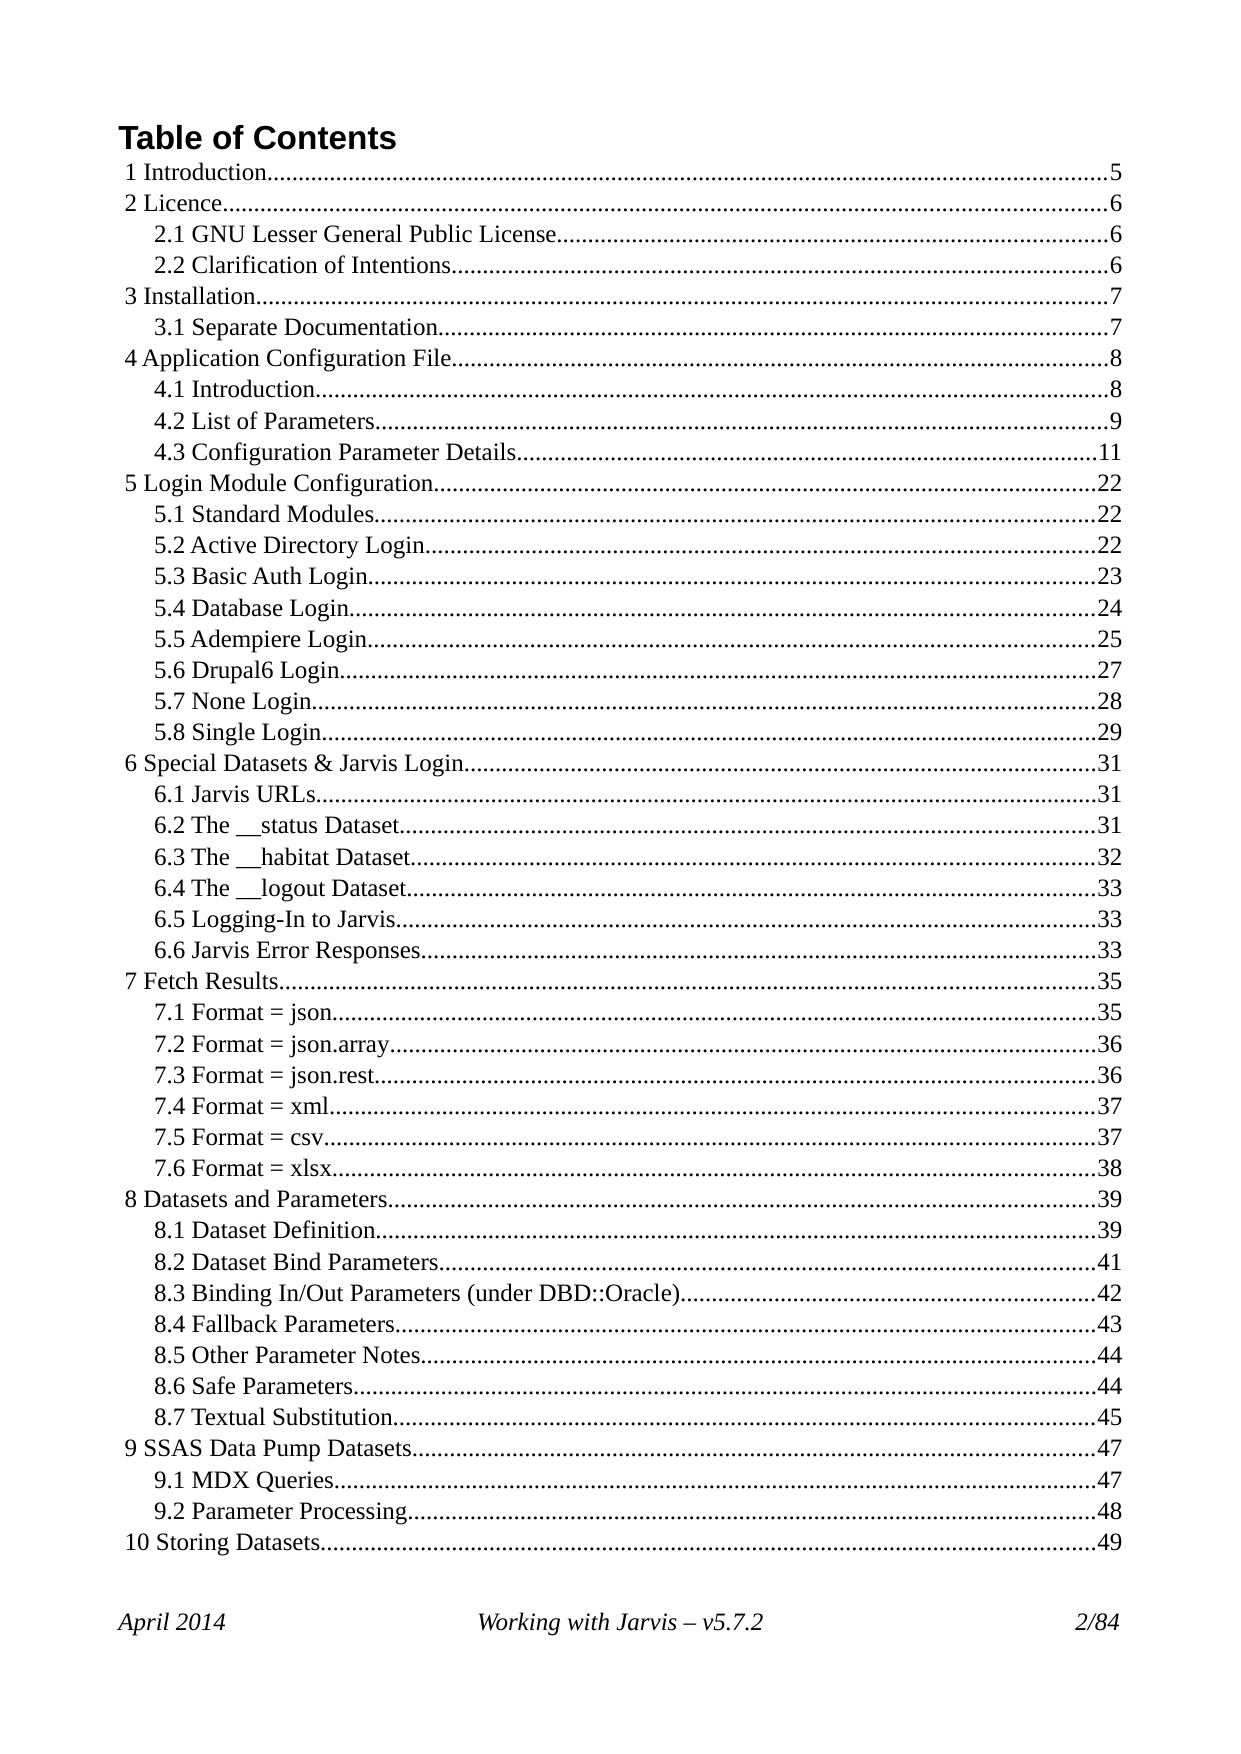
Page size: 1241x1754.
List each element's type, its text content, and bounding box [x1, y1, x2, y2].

text 4.3 Configuration Parameter Details 11 [148, 437, 1122, 466]
text 2 Licence 6 [118, 188, 1122, 216]
text 5.5 Adempiere Login 25 [148, 624, 1122, 652]
text 5.1 Standard Modules 22 [148, 499, 1122, 528]
text 8.2 Dataset Bind Parameters 41 [148, 1247, 1122, 1275]
text 8.4 Fallback Parameters 43 [148, 1309, 1122, 1338]
text 5.4 Database Login 24 [148, 593, 1122, 621]
text 2.2 Clarification of Intentions 6 [148, 250, 1122, 279]
text 8.3 Binding In/Out Parameters (under DBD::Oracle) 42 [148, 1278, 1122, 1307]
text 6.1 Jarvis URLs 31 [148, 779, 1122, 808]
text 5 Login Module Configuration 22 [118, 468, 1122, 497]
text 7.3 Format = json.rest 36 [148, 1060, 1122, 1088]
text 5.6 Drupal6 Login 27 [148, 655, 1122, 684]
text 8.6 Safe Parameters 44 [148, 1371, 1122, 1400]
subtitle Table of Contents [118, 118, 1122, 157]
text 3.1 Separate Documentation 7 [148, 312, 1122, 341]
text 6.6 Jarvis Error Responses 33 [148, 935, 1122, 964]
text 1 Introduction 5 [118, 157, 1122, 185]
text 6.3 The __habitat Dataset 32 [148, 842, 1122, 871]
text 7.6 Format = xlsx 38 [148, 1153, 1122, 1182]
text 9.1 MDX Queries 47 [148, 1465, 1122, 1493]
text 6 Special Datasets & Jarvis Login 31 [118, 748, 1122, 777]
text 7.5 Format = csv 37 [148, 1122, 1122, 1151]
text 8.1 Dataset Definition 39 [148, 1216, 1122, 1244]
text 5.2 Active Directory Login 22 [148, 530, 1122, 559]
text 6.2 The __status Dataset 31 [148, 811, 1122, 839]
text 5.7 None Login 28 [148, 686, 1122, 715]
text 9.2 Parameter Processing 48 [148, 1496, 1122, 1524]
text 4.2 List of Parameters 9 [148, 406, 1122, 434]
text 4.1 Introduction 8 [148, 374, 1122, 403]
text 5.8 Single Login 29 [148, 717, 1122, 746]
text 8.7 Textual Substitution 45 [148, 1402, 1122, 1431]
text 8 Datasets and Parameters 39 [118, 1184, 1122, 1213]
text 3 Installation 7 [118, 281, 1122, 310]
text 8.5 Other Parameter Notes 44 [148, 1340, 1122, 1369]
text 9 SSAS Data Pump Datasets 47 [118, 1433, 1122, 1462]
text 6.5 Logging-In to Jarvis 33 [148, 904, 1122, 933]
text 7.4 Format = xml 37 [148, 1091, 1122, 1120]
text 7.1 Format = json 35 [148, 997, 1122, 1026]
text 2.1 GNU Lesser General Public License 6 [148, 219, 1122, 248]
text 6.4 The __logout Dataset 33 [148, 873, 1122, 902]
text 4 Application Configuration File 8 [118, 343, 1122, 372]
text 10 Storing Datasets 49 [118, 1527, 1122, 1556]
text 7 Fetch Results 35 [118, 966, 1122, 995]
text 7.2 Format = json.array 36 [148, 1029, 1122, 1057]
text 5.3 Basic Auth Login 23 [148, 561, 1122, 590]
